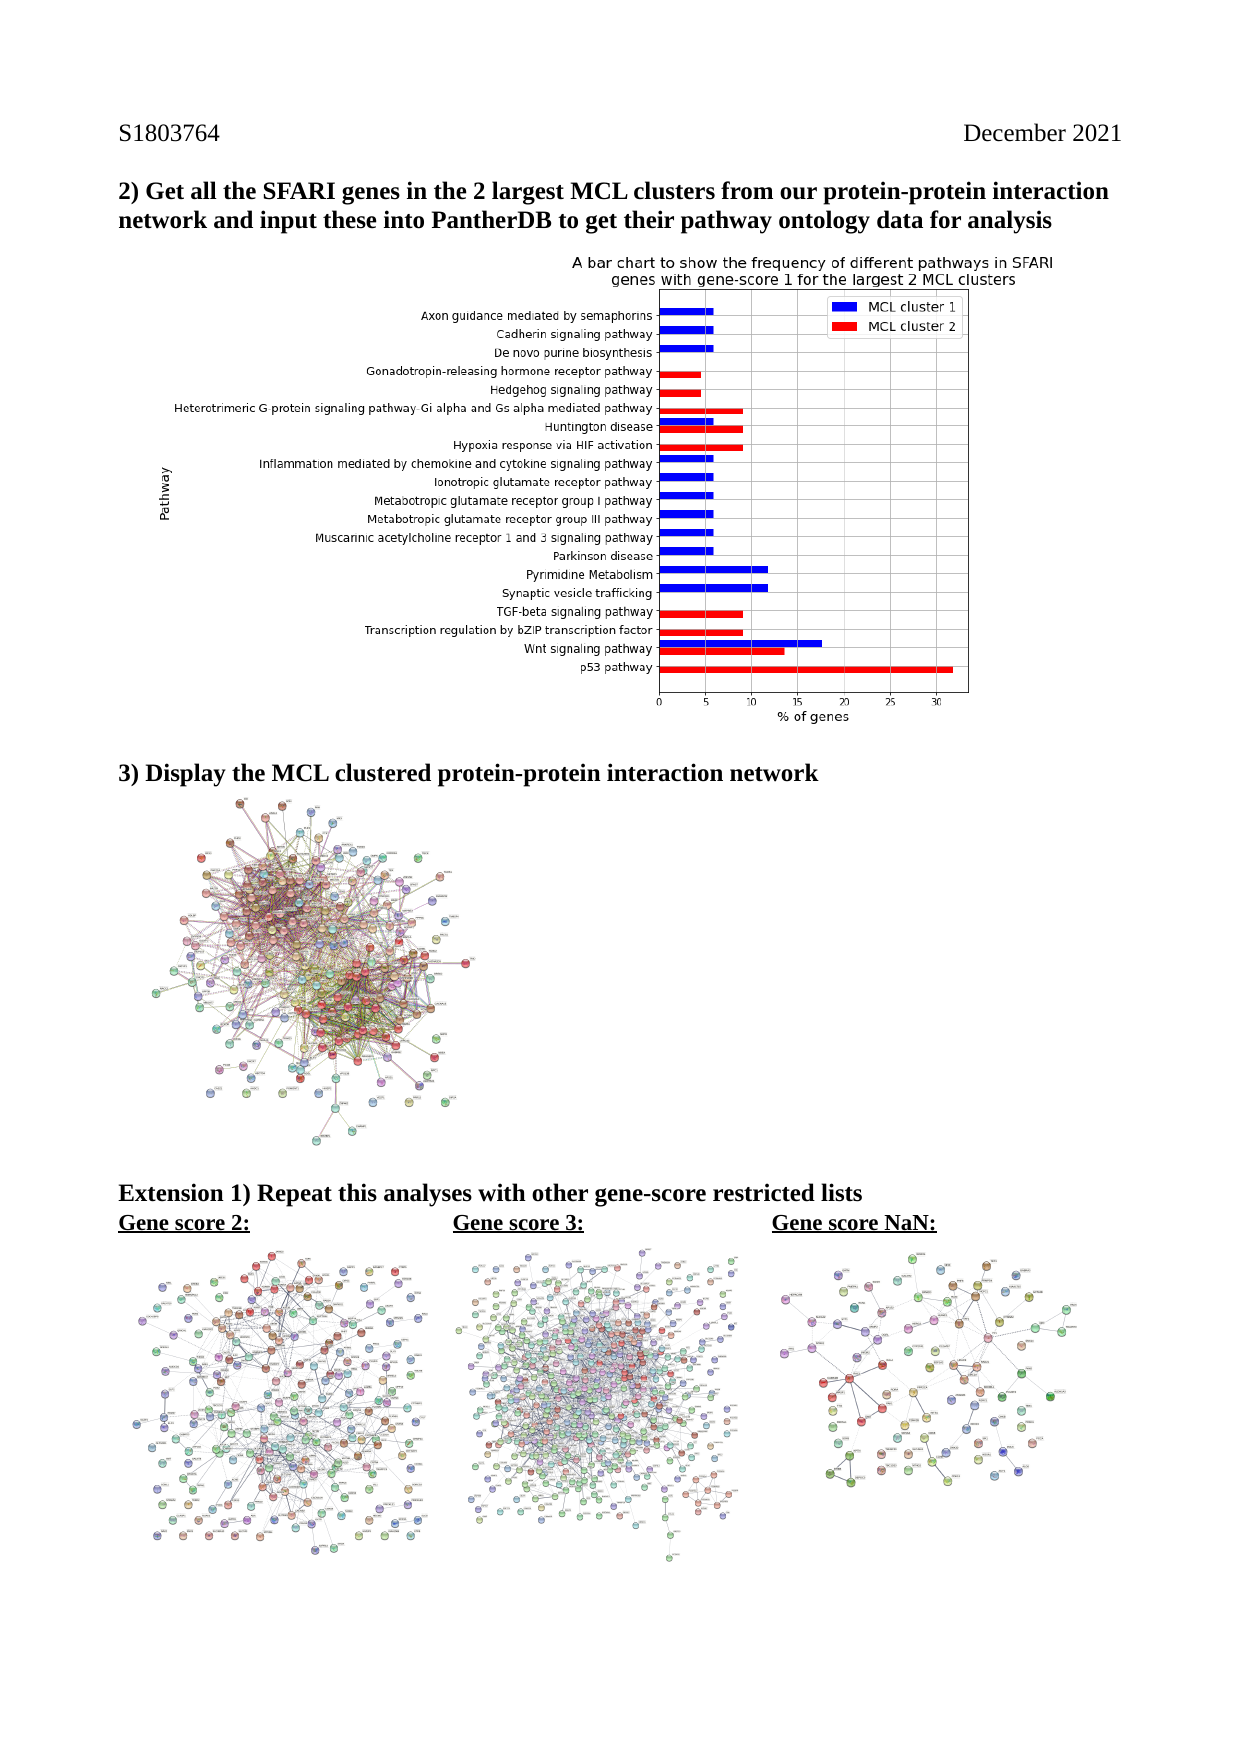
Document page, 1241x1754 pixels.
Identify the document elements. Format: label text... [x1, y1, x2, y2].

picture [452, 1245, 739, 1565]
text 2) Get all the SFARI genes in the 2 largest MCL clusters from our protein-protein interaction network and input these into PantherDB to get their pathway ontology data for analysis 3) Display the MCL clustered protein-protein interaction network Extension 1) Repeat this analyses with other gene-score restricted lists Gene score 2: Gene score 3: Gene score NaN: [118, 176, 1122, 1594]
picture [128, 1246, 428, 1559]
picture [147, 793, 476, 1150]
picture [151, 251, 1060, 730]
picture [775, 1248, 1077, 1492]
